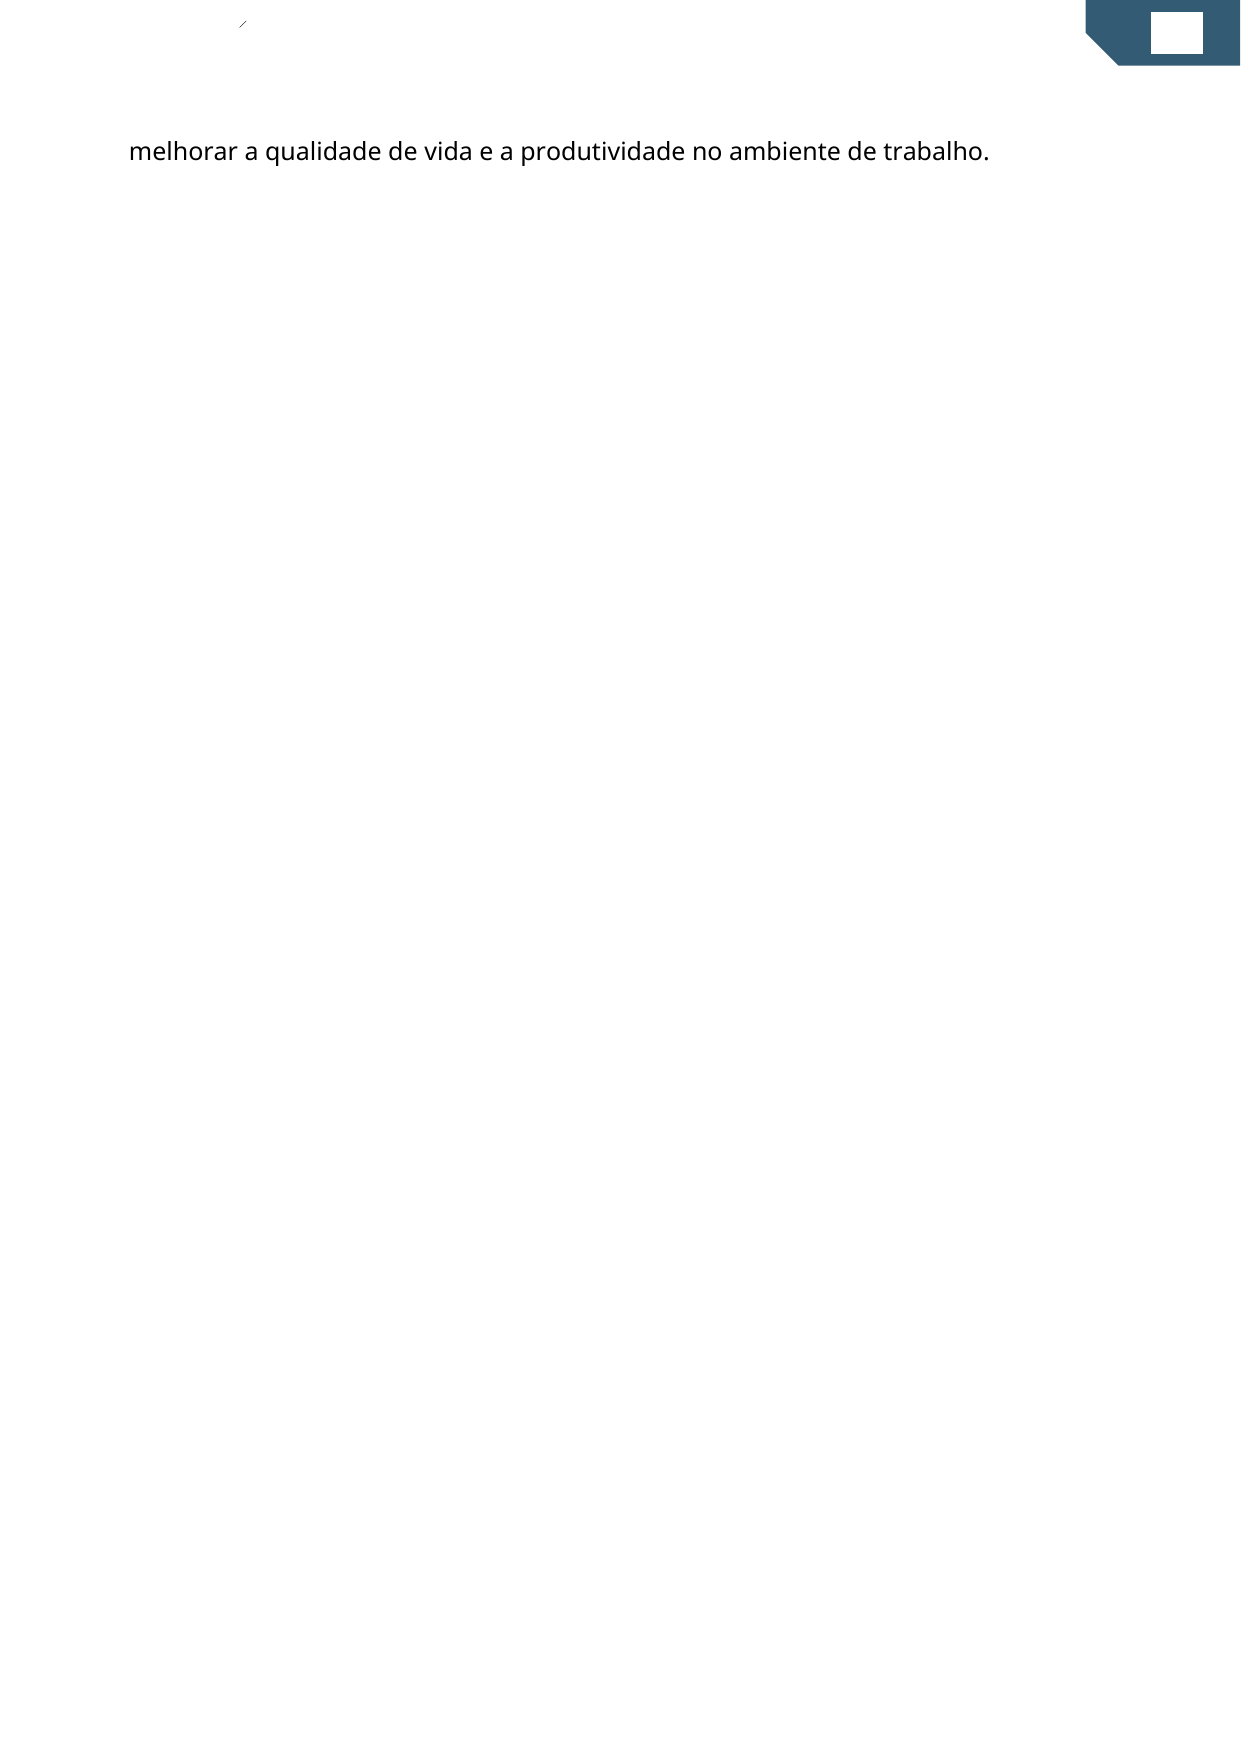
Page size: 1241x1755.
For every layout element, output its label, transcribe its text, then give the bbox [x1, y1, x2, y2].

text melhorar a qualidade de vida e a produtividade no ambiente de trabalho. [129, 134, 1119, 168]
